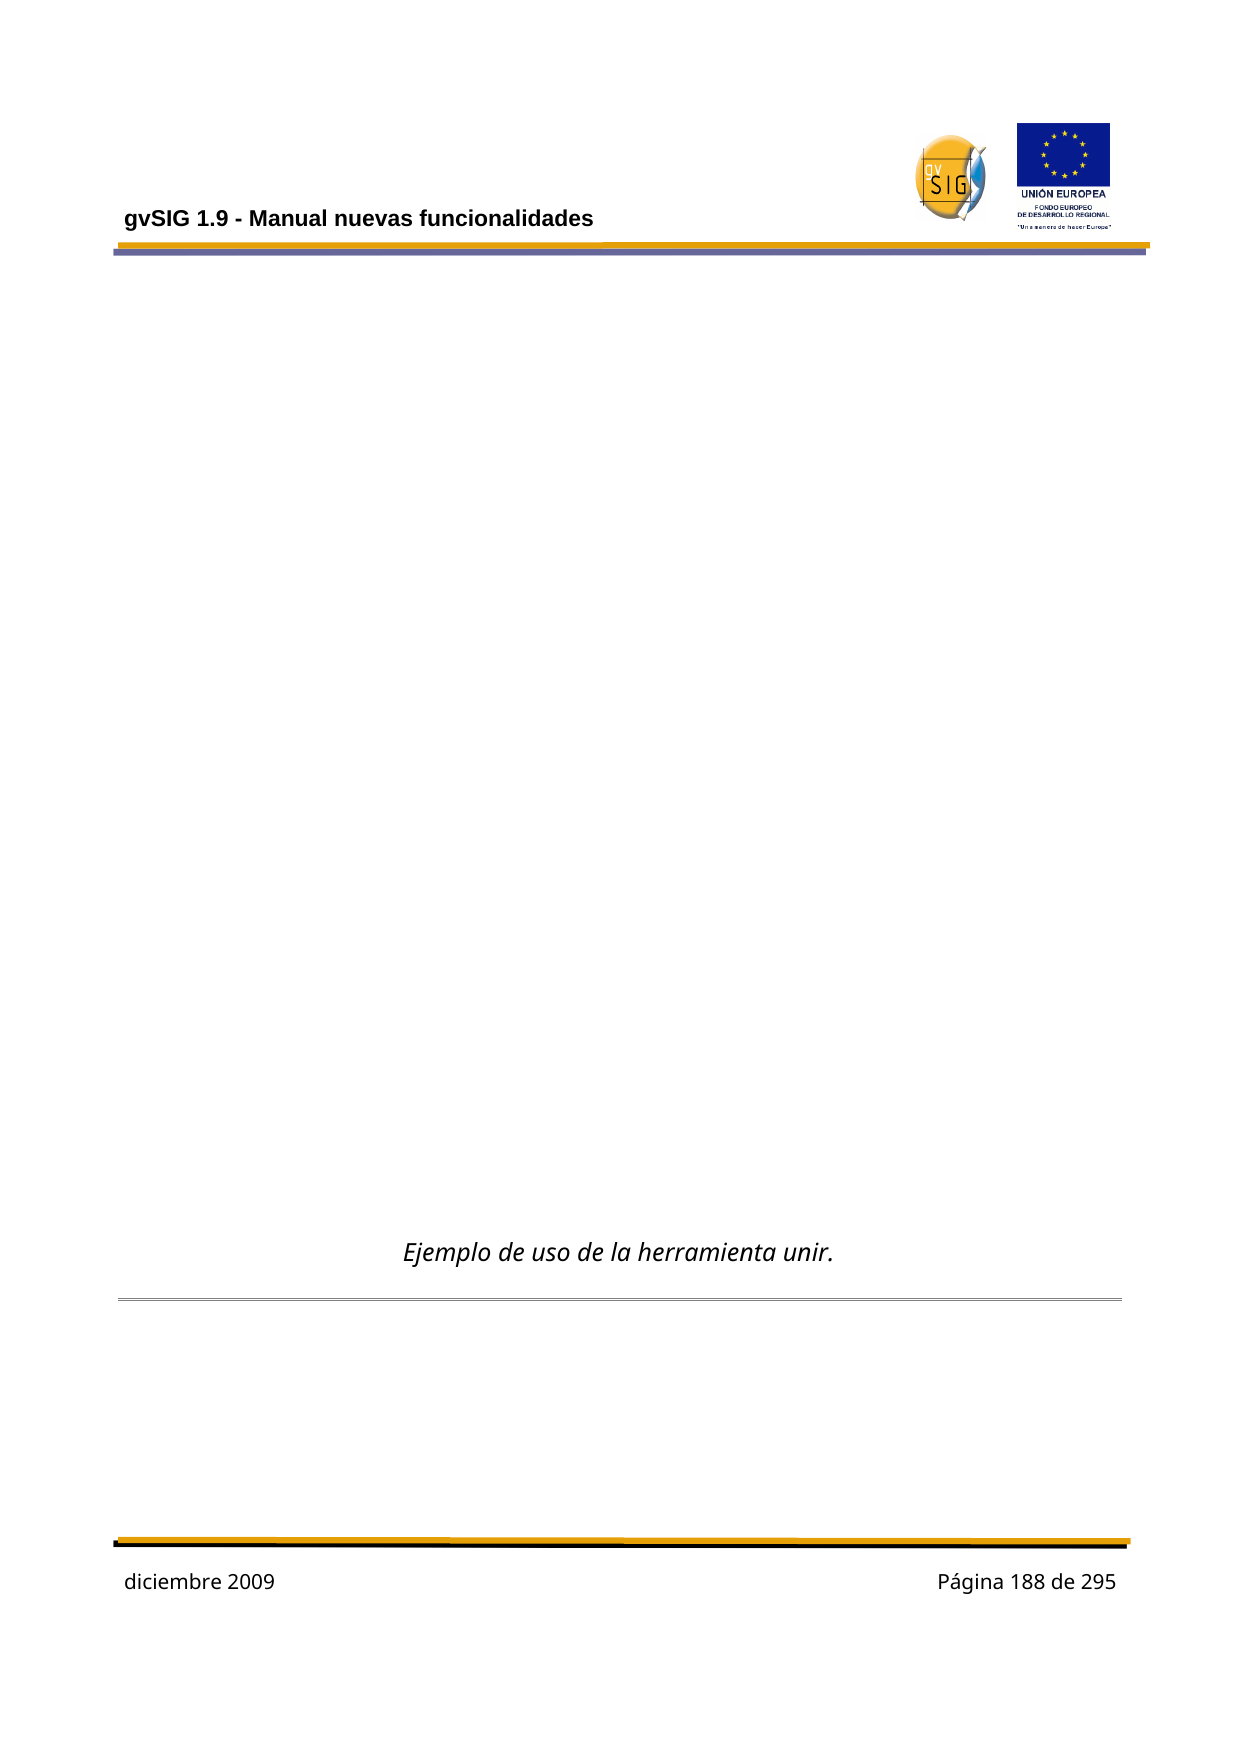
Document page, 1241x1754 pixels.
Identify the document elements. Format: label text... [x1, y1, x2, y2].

text Ejemplo de uso de la herramienta unir. [118, 1234, 1122, 1268]
picture [1015, 123, 1112, 232]
picture [914, 134, 987, 222]
